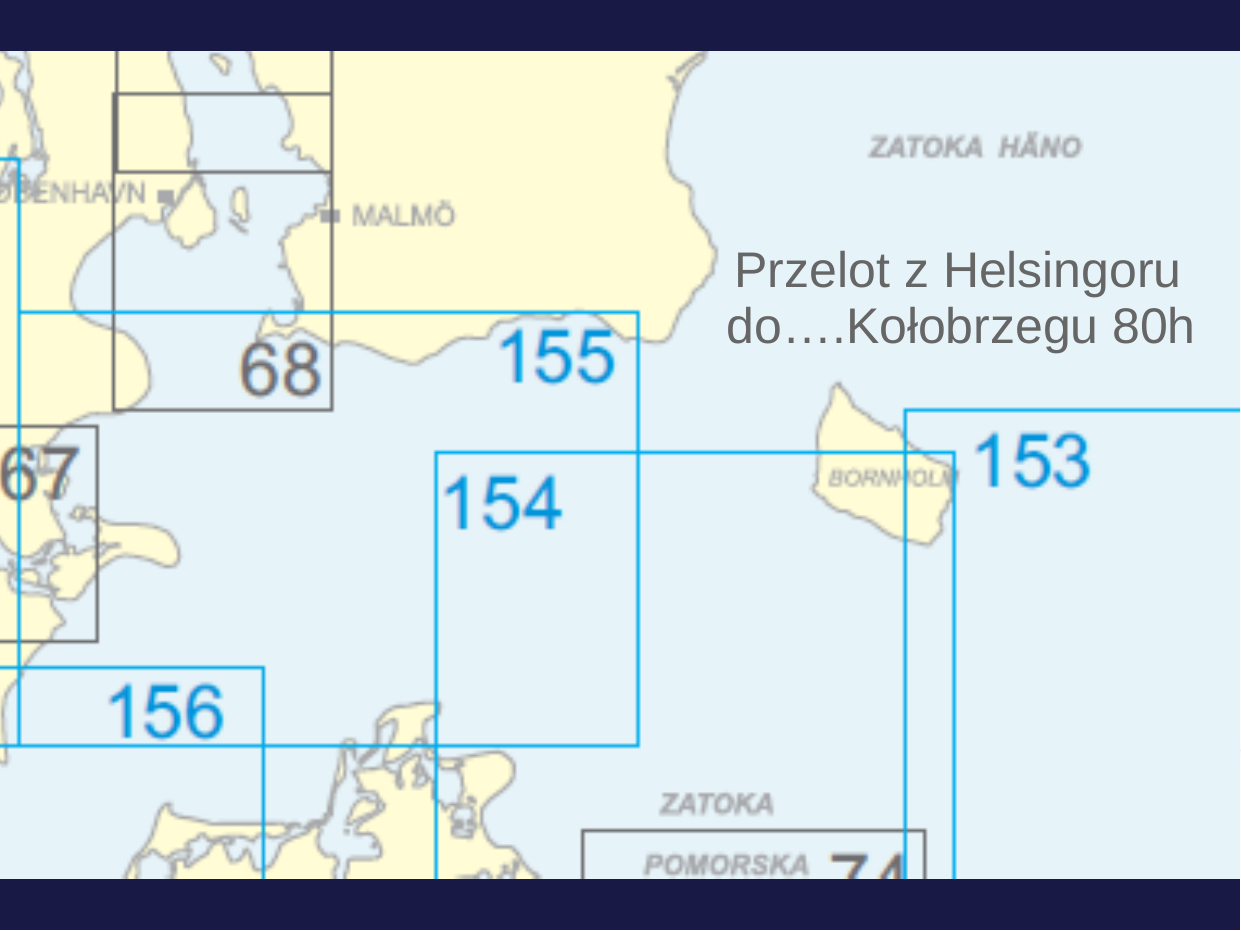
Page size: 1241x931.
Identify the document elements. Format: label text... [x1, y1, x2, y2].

picture [0, 669, 262, 879]
text_box Przelot z Helsingoru do….Kołobrzegu 80h [599, 235, 1211, 418]
picture [0, 51, 1241, 879]
